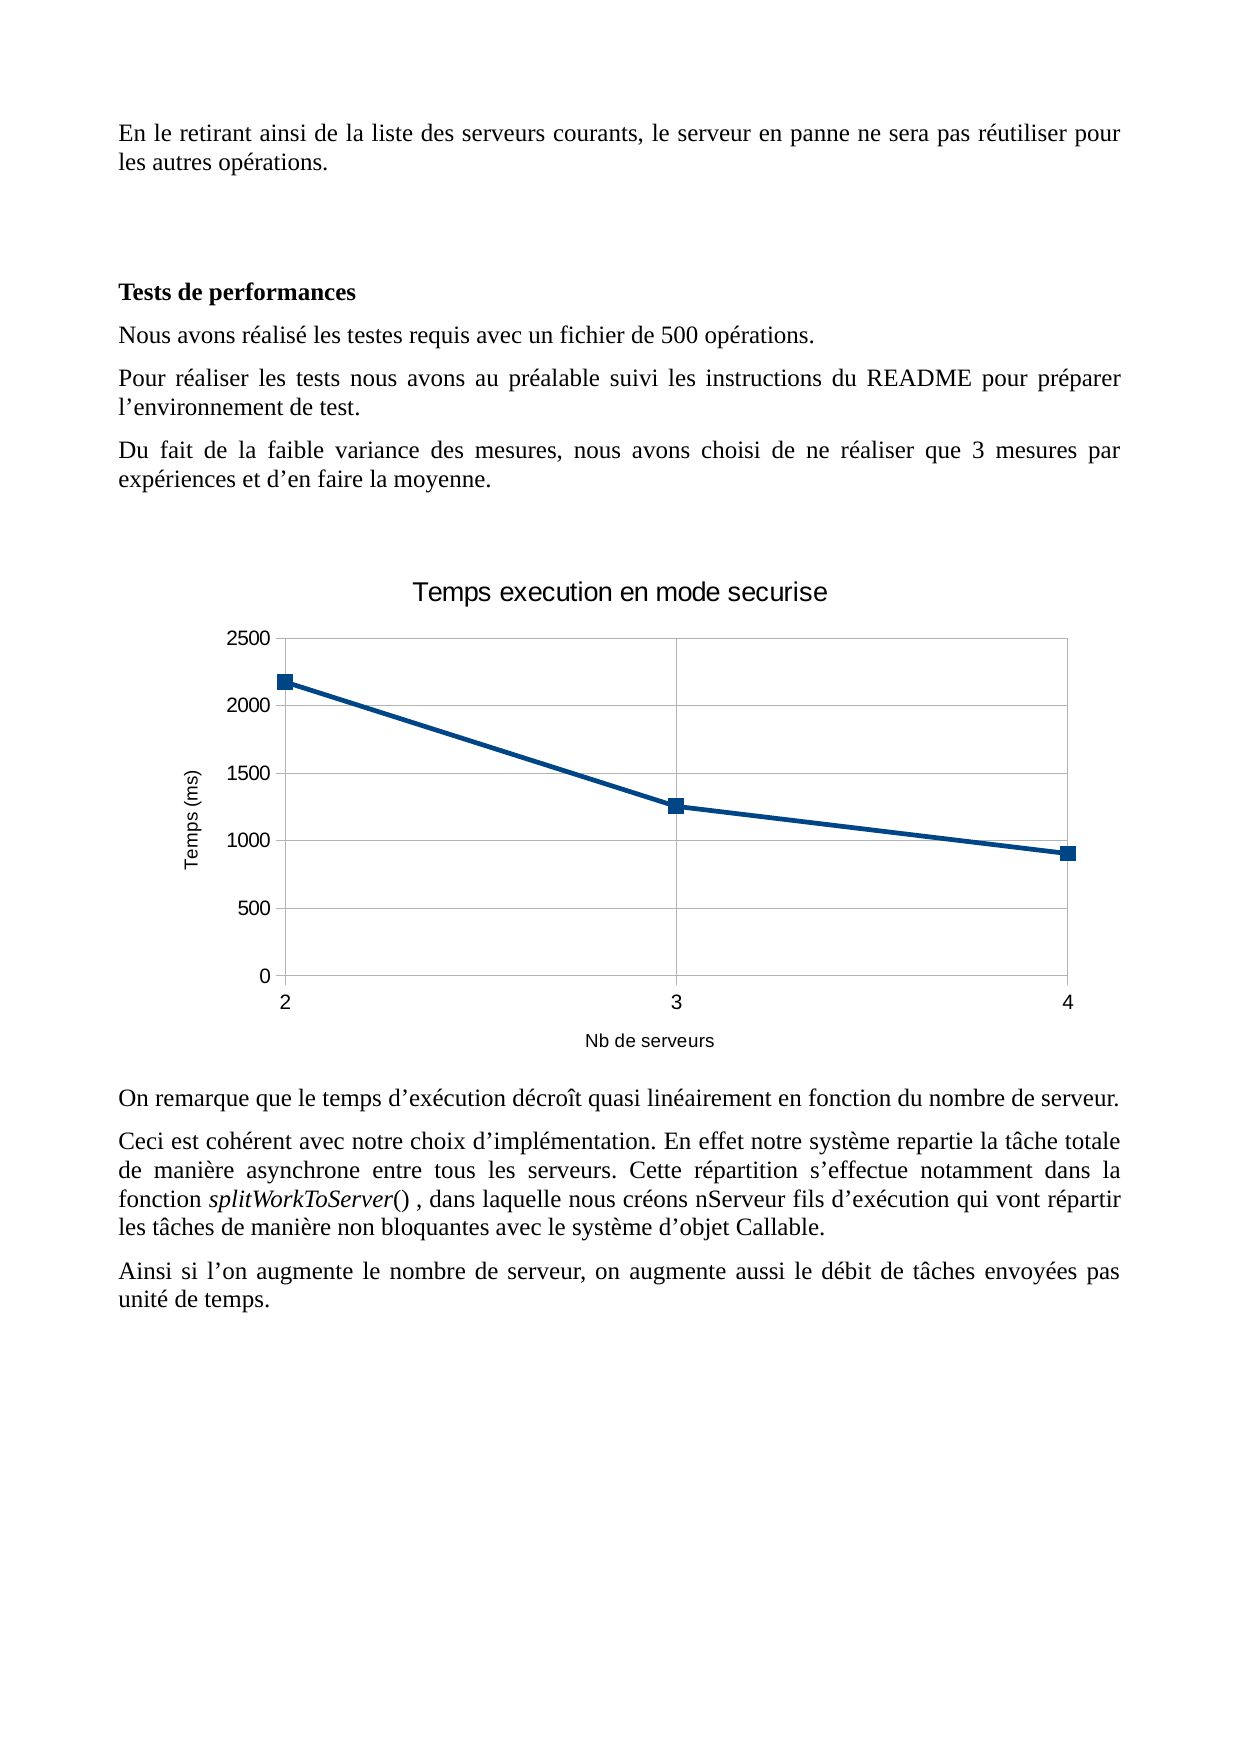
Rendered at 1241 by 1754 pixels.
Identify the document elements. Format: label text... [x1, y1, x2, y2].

text Ainsi si l’on augmente le nombre de serveur, on augmente aussi le débit de tâches envoyées pas unité de temps. [118, 1256, 1122, 1313]
text Ceci est cohérent avec notre choix d’implémentation. En effet notre système repartie la tâche totale de manière asynchrone entre tous les serveurs. Cette répartition s’effectue notamment dans la fonction splitWorkToServer() , dans laquelle nous créons nServeur fils d’exécution qui vont répartir les tâches de manière non bloquantes avec le système d’objet Callable. [118, 1126, 1122, 1241]
text Du fait de la faible variance des mesures, nous avons choisi de ne réaliser que 3 mesures par expériences et d’en faire la moyenne. [118, 436, 1122, 493]
text En le retirant ainsi de la liste des serveurs courants, le serveur en panne ne sera pas réutiliser pour les autres opérations. [118, 118, 1122, 176]
text Nous avons réalisé les testes requis avec un fichier de 500 opérations. [118, 320, 1122, 349]
text On remarque que le temps d’exécution décroît quasi linéairement en fonction du nombre de serveur. [118, 551, 1122, 1112]
text Pour réaliser les tests nous avons au préalable suivi les instructions du README pour préparer l’environnement de test. [118, 363, 1122, 421]
text Tests de performances [118, 277, 1122, 306]
